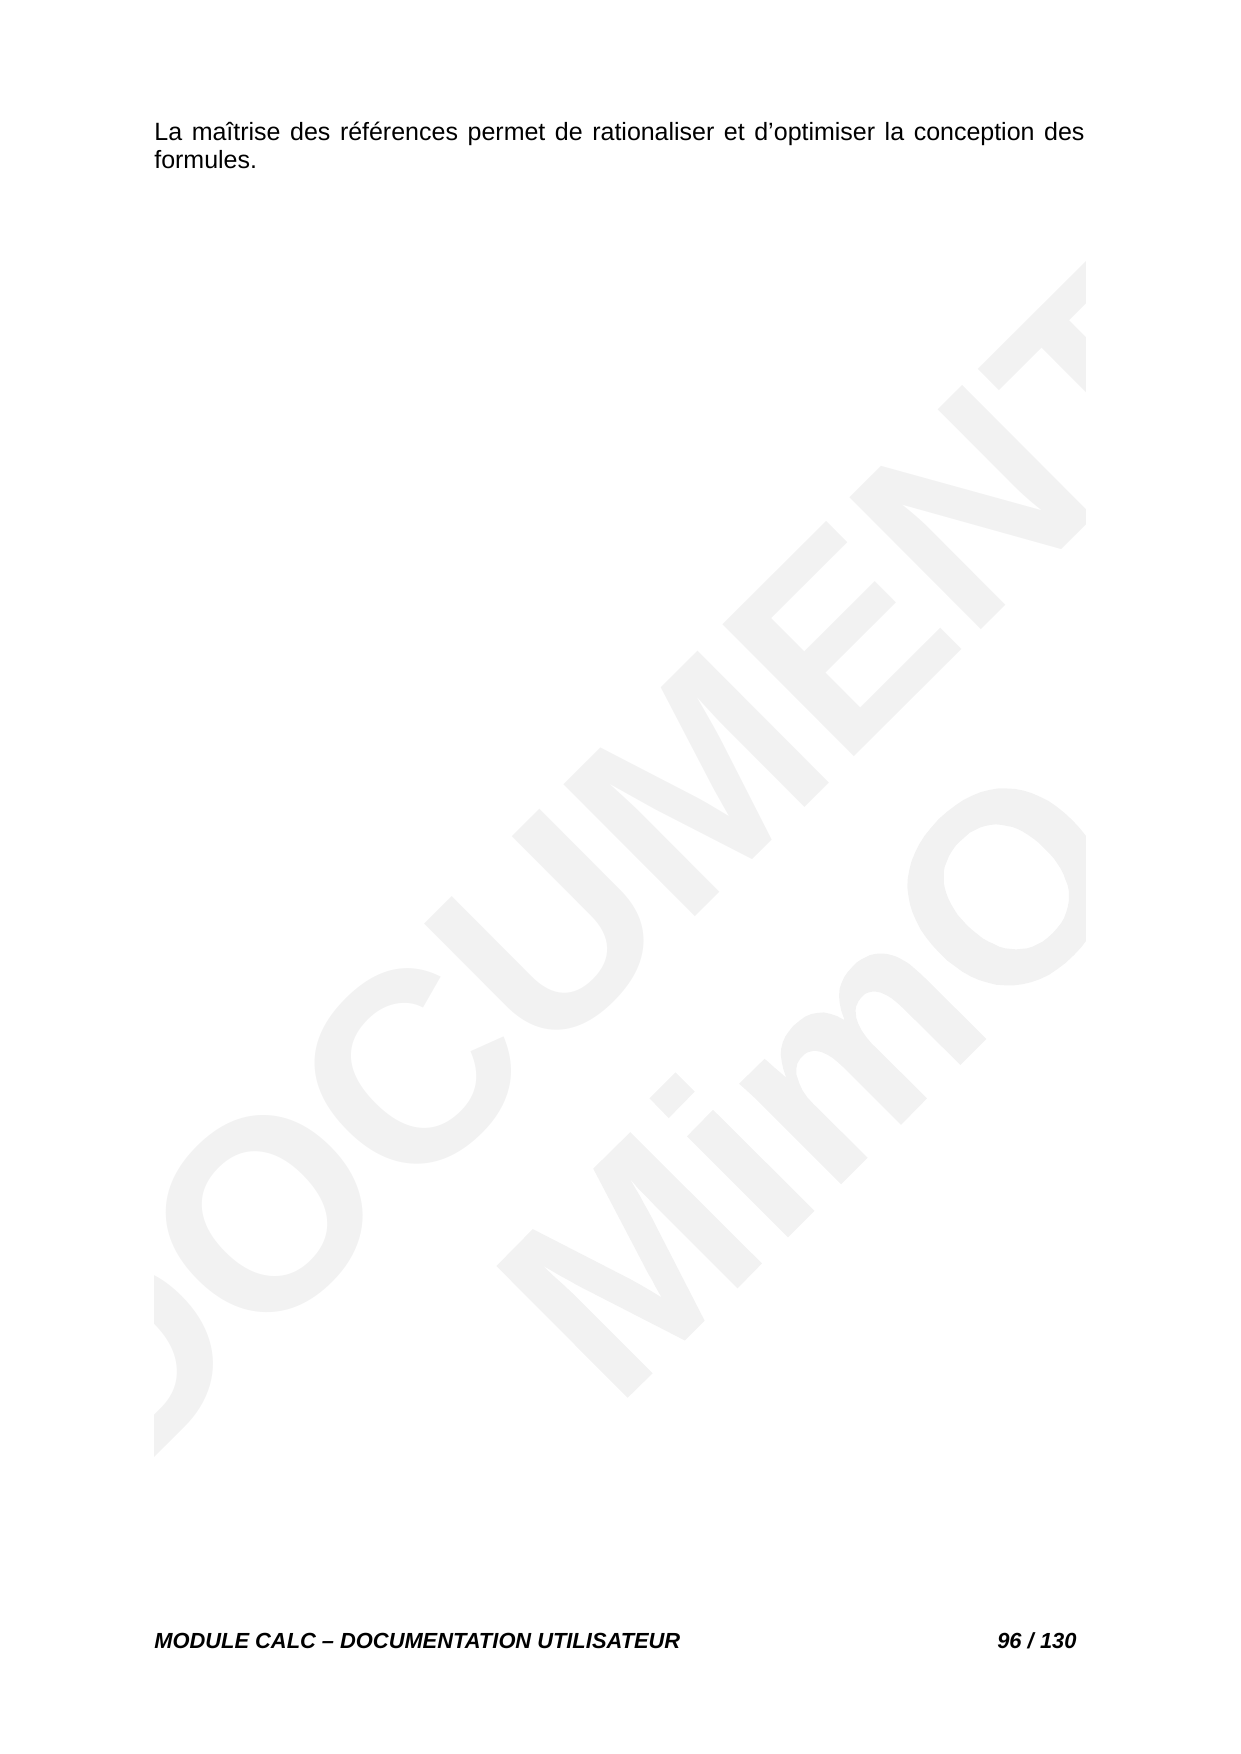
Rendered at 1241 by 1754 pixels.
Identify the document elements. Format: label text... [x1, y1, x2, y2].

text La maîtrise des références permet de rationaliser et d’optimiser la conception des formules. [154, 118, 1086, 174]
